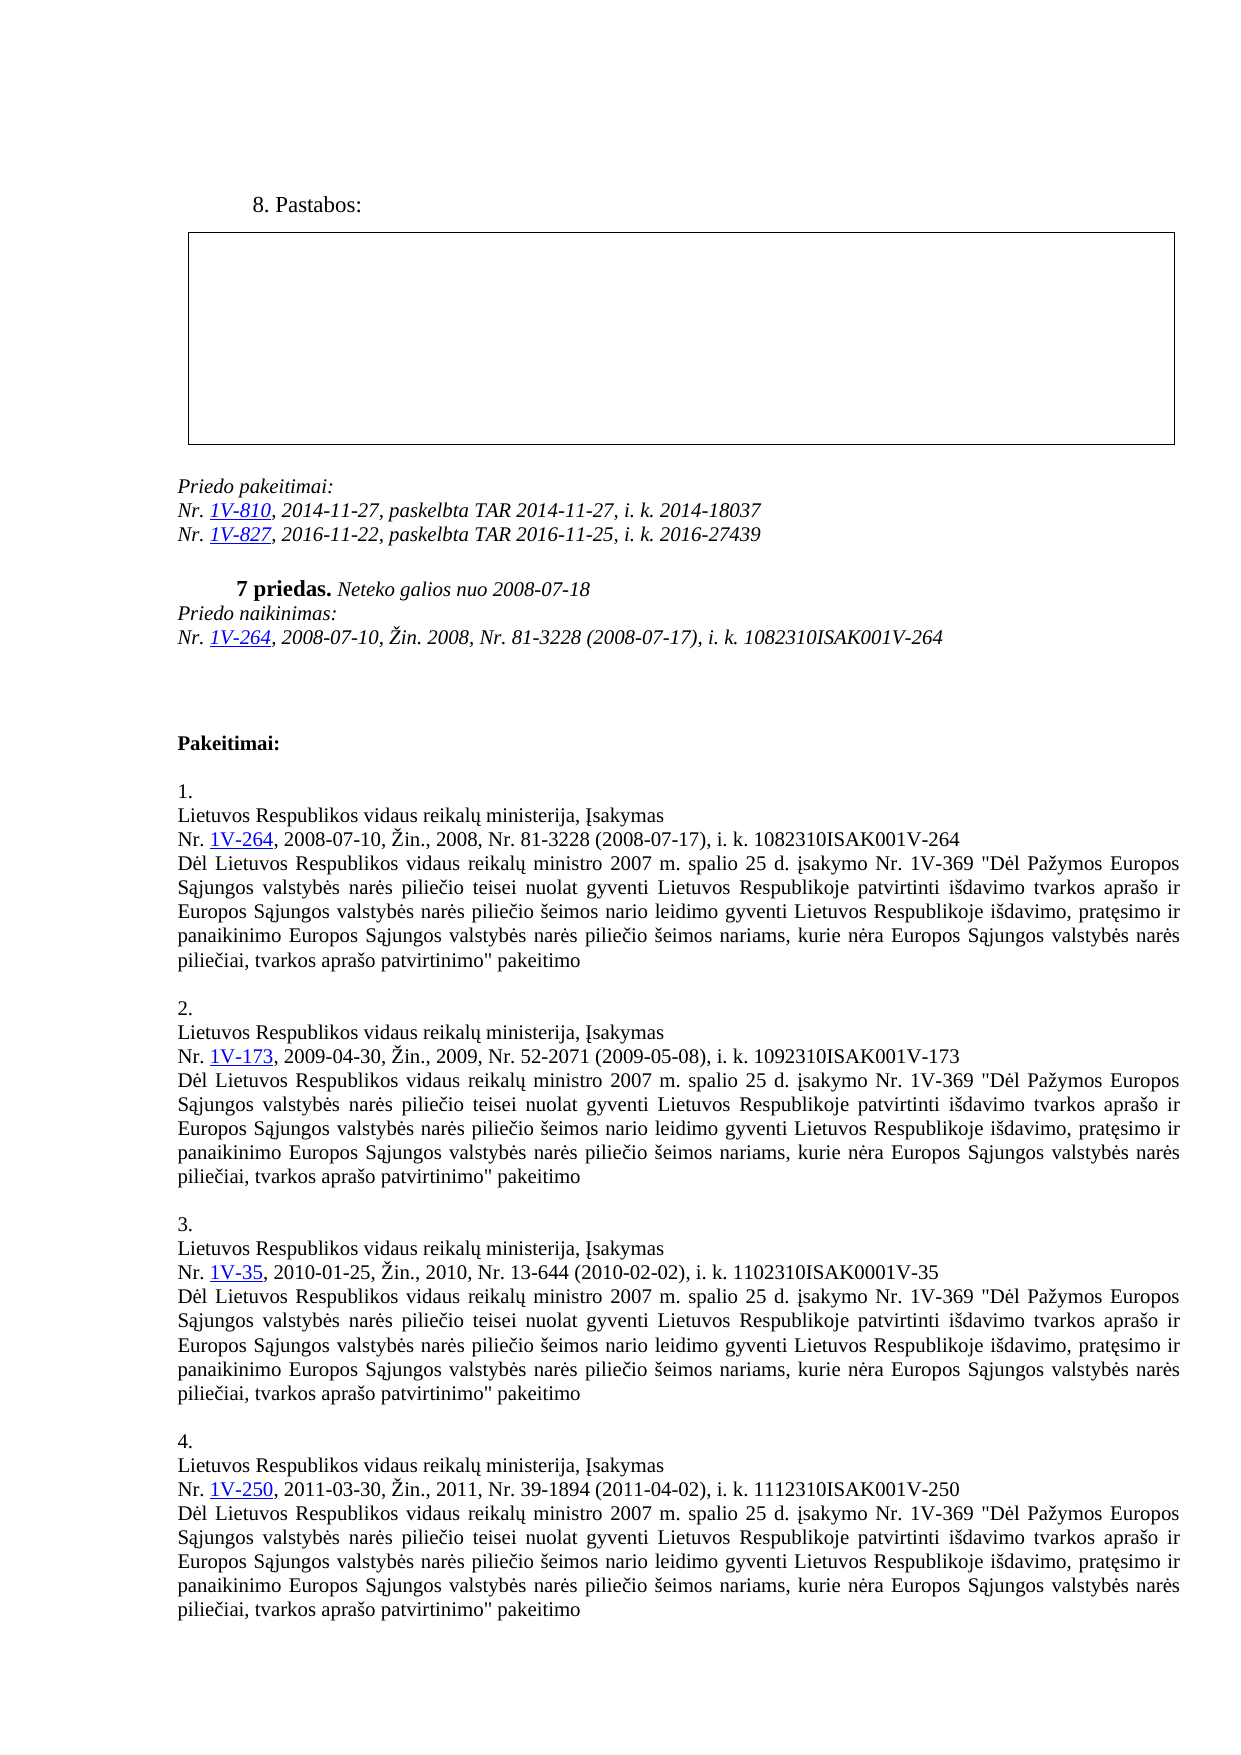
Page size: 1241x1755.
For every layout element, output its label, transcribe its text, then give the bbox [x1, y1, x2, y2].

table_header [189, 233, 1174, 444]
text Pakeitimai: [177, 731, 1181, 755]
text Dėl Lietuvos Respublikos vidaus reikalų ministro 2007 m. spalio 25 d. įsakymo Nr. 1V-369 "Dėl Pažymos Europos Sąjungos valstybės narės piliečio teisei nuolat gyventi Lietuvos Respublikoje patvirtinti išdavimo tvarkos aprašo ir Europos Sąjungos valstybės narės piliečio šeimos nario leidimo gyventi Lietuvos Respublikoje išdavimo, pratęsimo ir panaikinimo Europos Sąjungos valstybės narės piliečio šeimos nariams, kurie nėra Europos Sąjungos valstybės narės piliečiai, tvarkos aprašo patvirtinimo" pakeitimo [177, 1068, 1181, 1188]
text Dėl Lietuvos Respublikos vidaus reikalų ministro 2007 m. spalio 25 d. įsakymo Nr. 1V-369 "Dėl Pažymos Europos Sąjungos valstybės narės piliečio teisei nuolat gyventi Lietuvos Respublikoje patvirtinti išdavimo tvarkos aprašo ir Europos Sąjungos valstybės narės piliečio šeimos nario leidimo gyventi Lietuvos Respublikoje išdavimo, pratęsimo ir panaikinimo Europos Sąjungos valstybės narės piliečio šeimos nariams, kurie nėra Europos Sąjungos valstybės narės piliečiai, tvarkos aprašo patvirtinimo" pakeitimo [177, 851, 1181, 972]
text 7 priedas. Neteko galios nuo 2008-07-18 [177, 575, 1181, 601]
text Nr. 1V-827, 2016-11-22, paskelbta TAR 2016-11-25, i. k. 2016-27439 [177, 522, 1181, 546]
text Lietuvos Respublikos vidaus reikalų ministerija, Įsakymas [177, 803, 1181, 827]
text Nr. 1V-173, 2009-04-30, Žin., 2009, Nr. 52-2071 (2009-05-08), i. k. 1092310ISAK001V-173 [177, 1044, 1181, 1068]
text Nr. 1V-35, 2010-01-25, Žin., 2010, Nr. 13-644 (2010-02-02), i. k. 1102310ISAK0001V-35 [177, 1260, 1181, 1284]
text 1. [177, 779, 1181, 803]
text 4. [177, 1429, 1181, 1453]
text Priedo pakeitimai: [177, 474, 1181, 498]
text Lietuvos Respublikos vidaus reikalų ministerija, Įsakymas [177, 1236, 1181, 1260]
text 3. [177, 1212, 1181, 1236]
text 8. Pastabos: [177, 192, 1181, 218]
text Nr. 1V-264, 2008-07-10, Žin., 2008, Nr. 81-3228 (2008-07-17), i. k. 1082310ISAK001V-264 [177, 827, 1181, 851]
text Dėl Lietuvos Respublikos vidaus reikalų ministro 2007 m. spalio 25 d. įsakymo Nr. 1V-369 "Dėl Pažymos Europos Sąjungos valstybės narės piliečio teisei nuolat gyventi Lietuvos Respublikoje patvirtinti išdavimo tvarkos aprašo ir Europos Sąjungos valstybės narės piliečio šeimos nario leidimo gyventi Lietuvos Respublikoje išdavimo, pratęsimo ir panaikinimo Europos Sąjungos valstybės narės piliečio šeimos nariams, kurie nėra Europos Sąjungos valstybės narės piliečiai, tvarkos aprašo patvirtinimo" pakeitimo [177, 1501, 1181, 1621]
text Nr. 1V-810, 2014-11-27, paskelbta TAR 2014-11-27, i. k. 2014-18037 [177, 498, 1181, 522]
text Nr. 1V-264, 2008-07-10, Žin. 2008, Nr. 81-3228 (2008-07-17), i. k. 1082310ISAK001V-264 [177, 625, 1181, 649]
text 2. [177, 996, 1181, 1020]
text Lietuvos Respublikos vidaus reikalų ministerija, Įsakymas [177, 1453, 1181, 1477]
text Dėl Lietuvos Respublikos vidaus reikalų ministro 2007 m. spalio 25 d. įsakymo Nr. 1V-369 "Dėl Pažymos Europos Sąjungos valstybės narės piliečio teisei nuolat gyventi Lietuvos Respublikoje patvirtinti išdavimo tvarkos aprašo ir Europos Sąjungos valstybės narės piliečio šeimos nario leidimo gyventi Lietuvos Respublikoje išdavimo, pratęsimo ir panaikinimo Europos Sąjungos valstybės narės piliečio šeimos nariams, kurie nėra Europos Sąjungos valstybės narės piliečiai, tvarkos aprašo patvirtinimo" pakeitimo [177, 1284, 1181, 1405]
text Lietuvos Respublikos vidaus reikalų ministerija, Įsakymas [177, 1020, 1181, 1044]
text Priedo naikinimas: [177, 601, 1181, 625]
text Nr. 1V-250, 2011-03-30, Žin., 2011, Nr. 39-1894 (2011-04-02), i. k. 1112310ISAK001V-250 [177, 1477, 1181, 1501]
